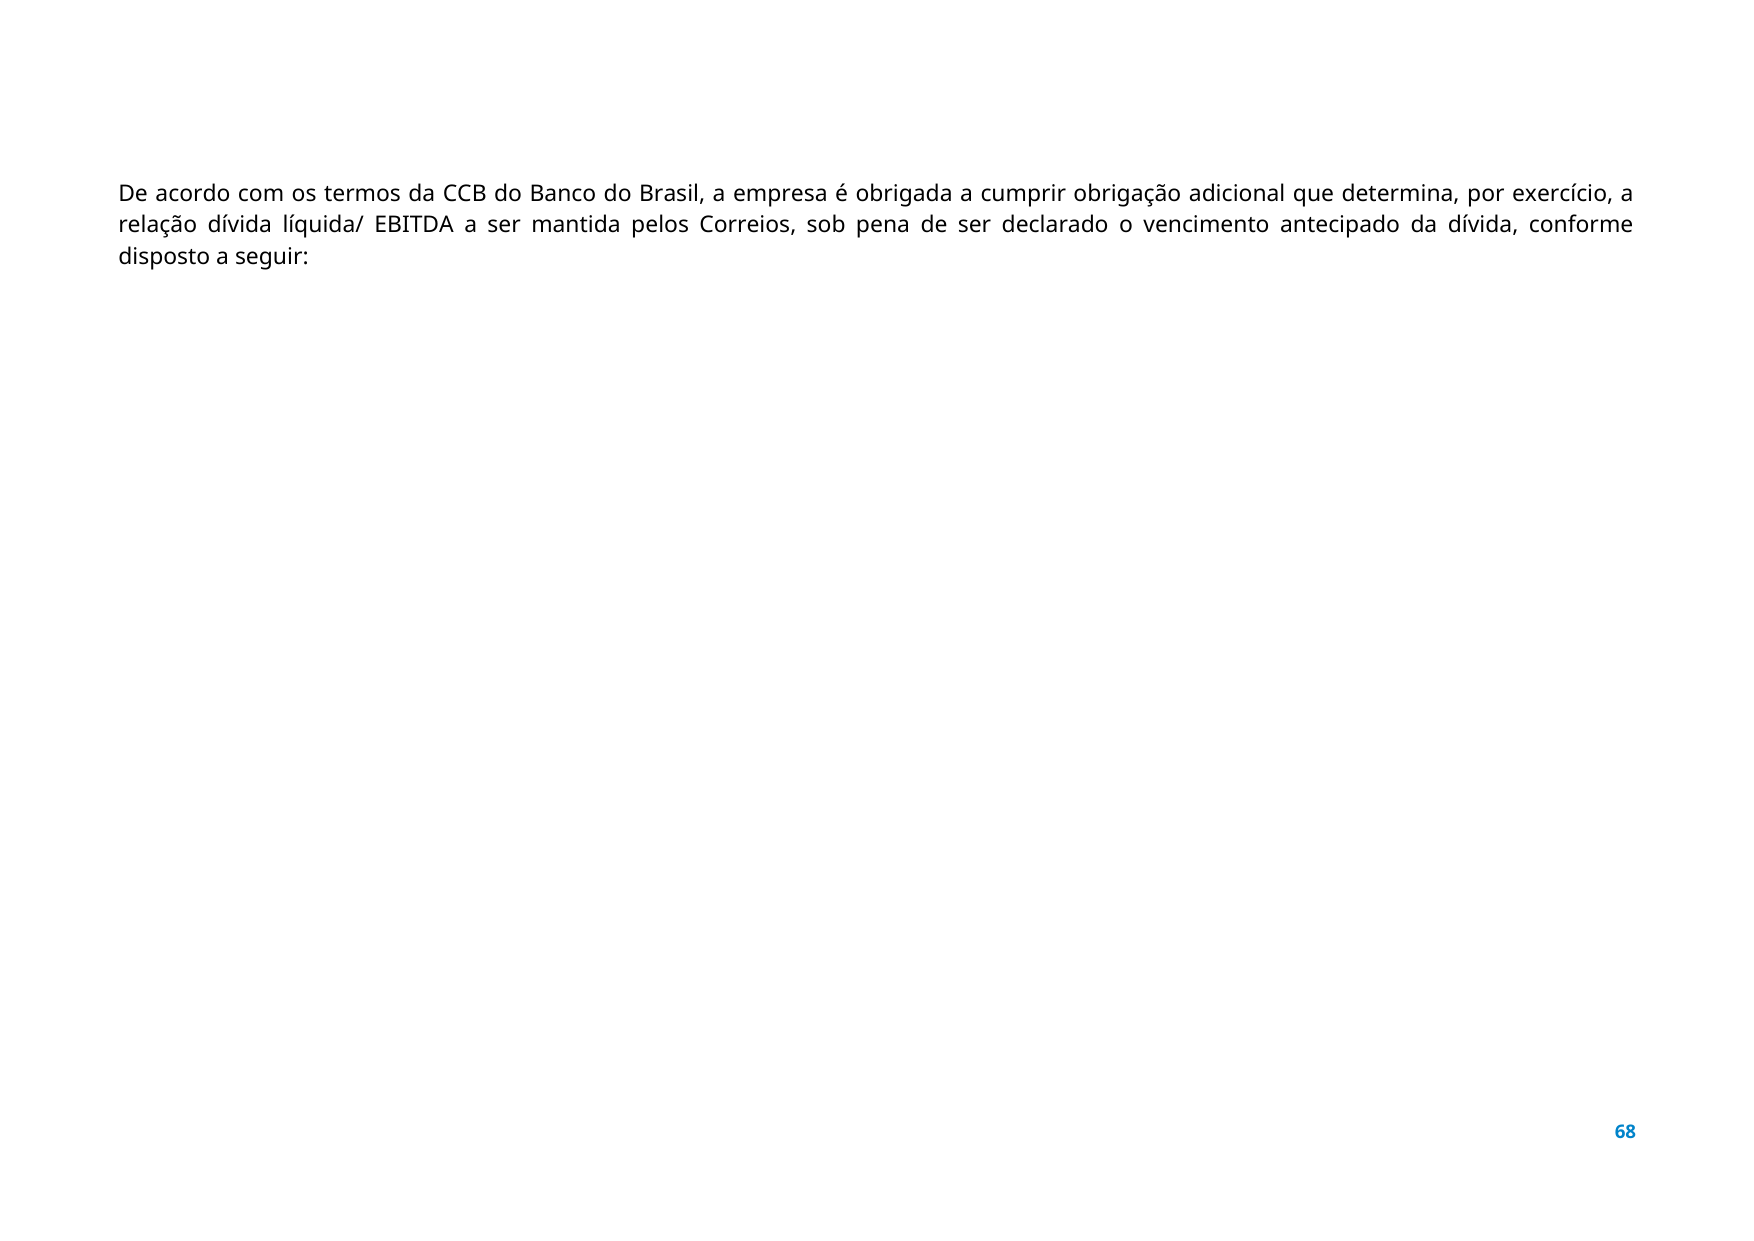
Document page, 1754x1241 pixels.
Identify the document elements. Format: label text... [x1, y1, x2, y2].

text De acordo com os termos da CCB do Banco do Brasil, a empresa é obrigada a cumprir obrigação adicional que determina, por exercício, a relação dívida líquida/ EBITDA a ser mantida pelos Correios, sob pena de ser declarado o vencimento antecipado da dívida, conforme disposto a seguir: [118, 177, 1636, 271]
